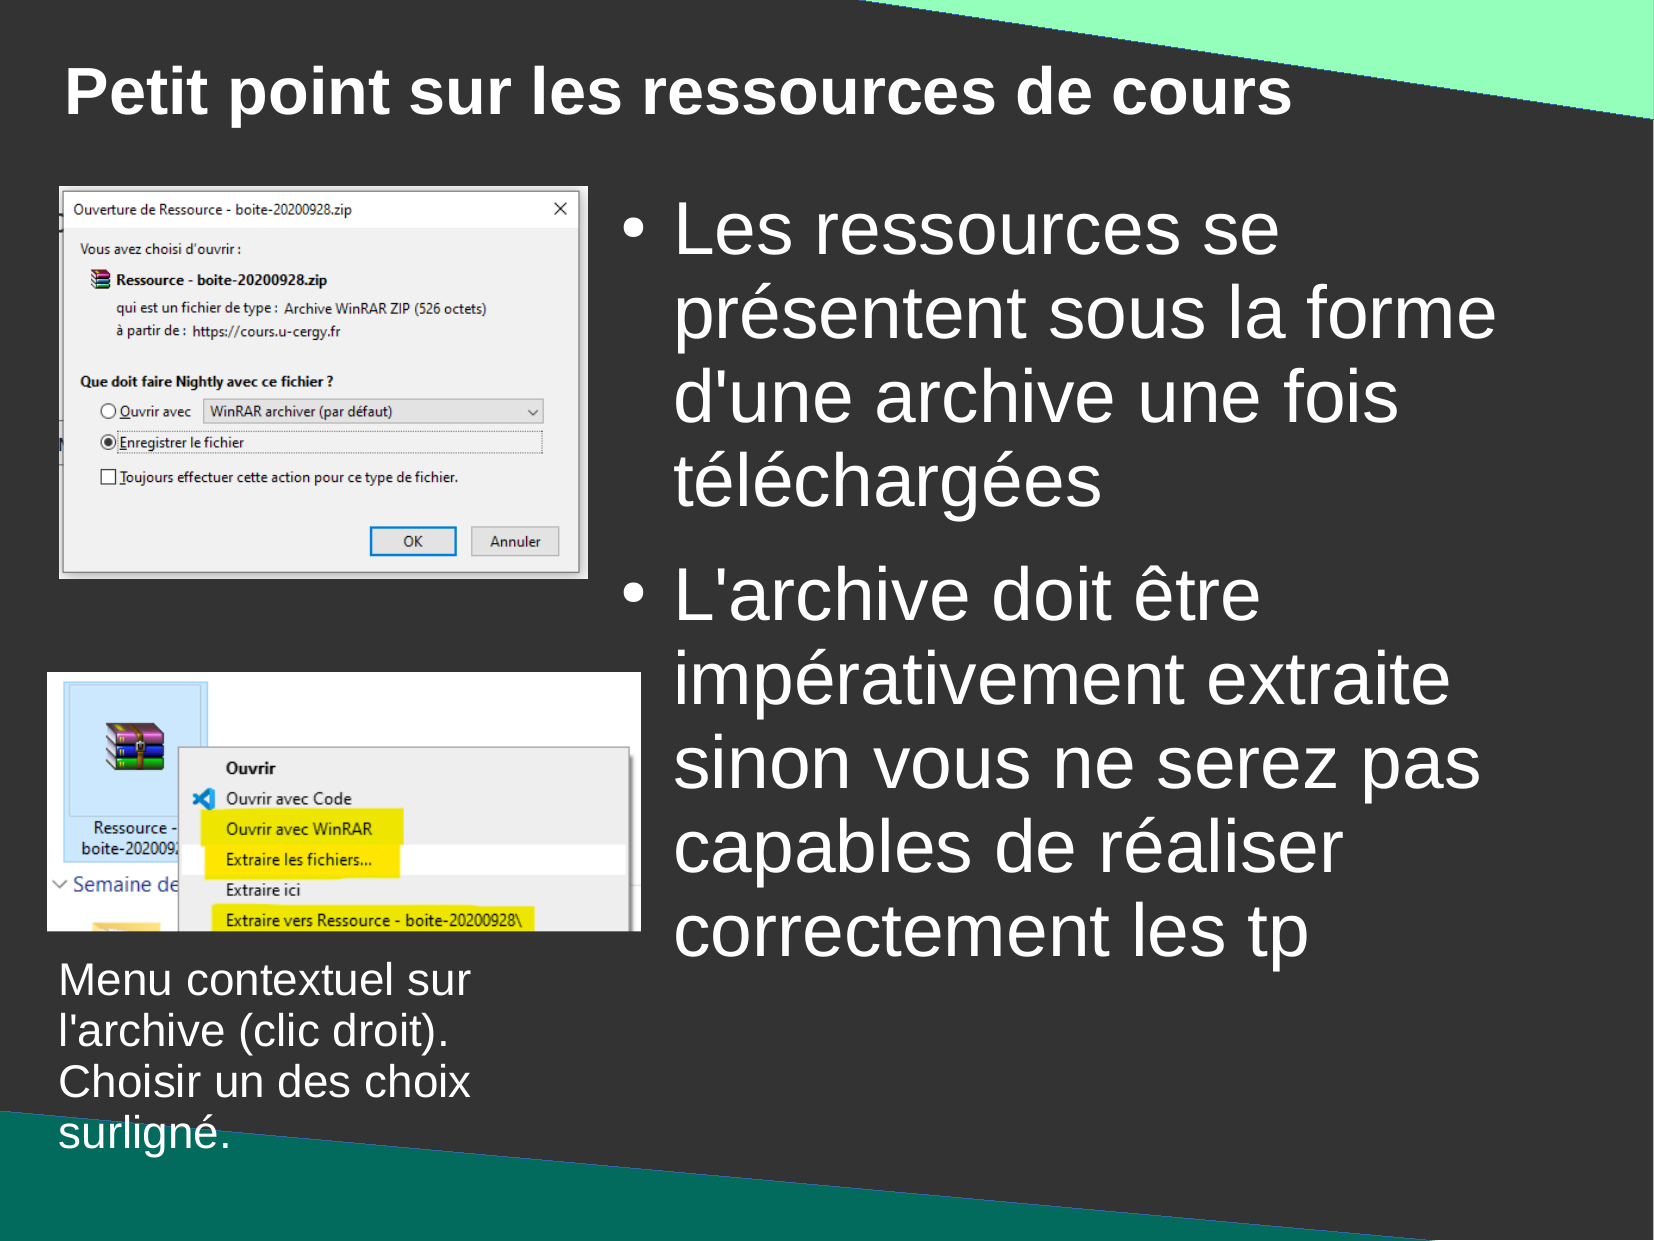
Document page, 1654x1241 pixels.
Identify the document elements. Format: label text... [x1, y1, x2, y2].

title Menu contextuel sur l'archive (clic droit). Choisir un des choix surligné. [59, 953, 630, 1159]
list Les ressources se présentent sous la forme d'une archive une fois téléchargées L'archive doit être impérativement extraite sinon vous ne serez pas capables de réaliser correctement les tp [602, 186, 1620, 1099]
text_box [859, 0, 1654, 120]
picture [59, 186, 588, 579]
picture [47, 672, 641, 954]
title Petit point sur les ressources de cours [64, 54, 1553, 157]
